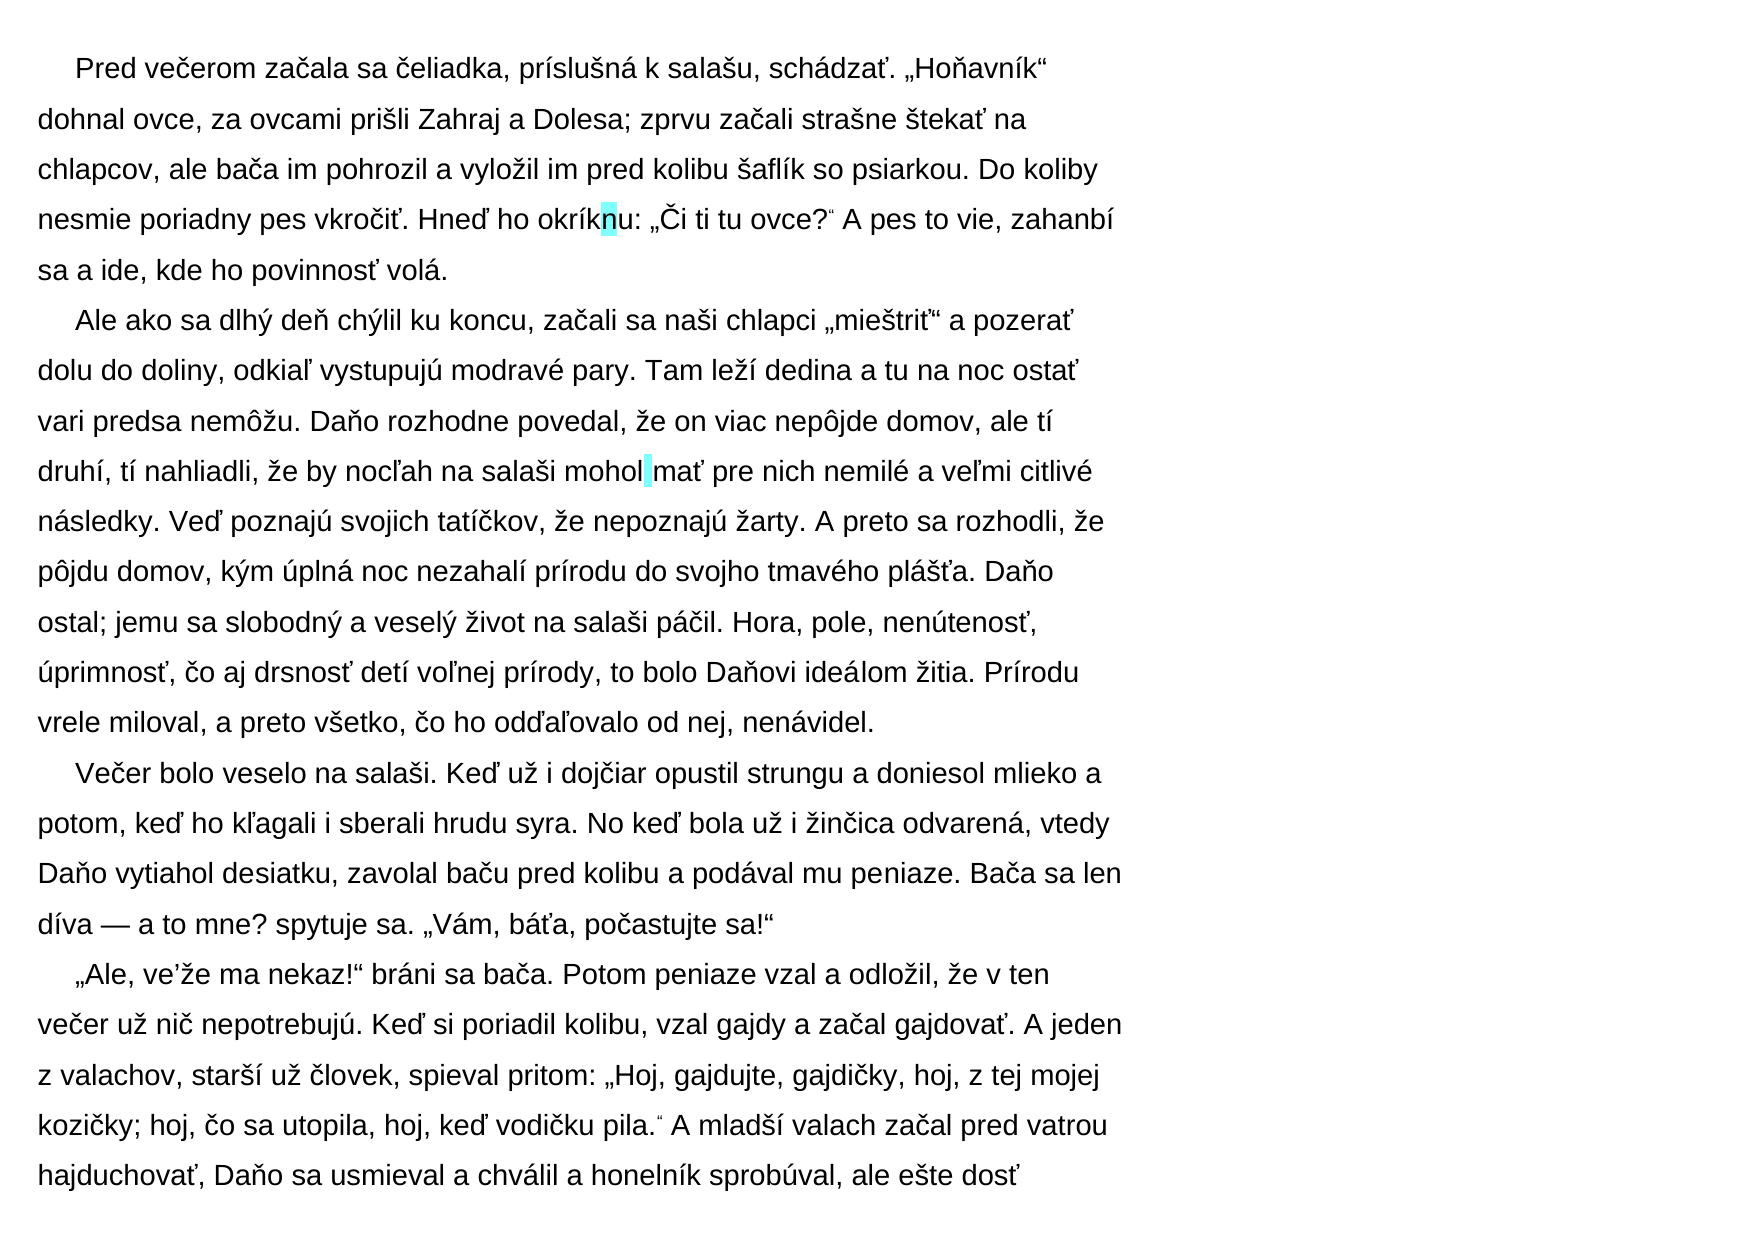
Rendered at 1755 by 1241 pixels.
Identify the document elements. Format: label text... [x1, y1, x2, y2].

text Večer bolo veselo na salaši. Keď už i dojčiar opustil strungu a doniesol mlieko a potom, keď ho kľagali i sberali hrudu syra. No keď bola už i žinčica odvarená, vtedy Daňo vytiahol de­siatku, zavolal baču pred kolibu a podával mu pe­niaze. Bača sa len díva — a to mne? spytuje sa. „Vám, báťa, počastujte sa!“ [37, 756, 1130, 940]
text Ale ako sa dlhý deň chýlil ku koncu, začali sa naši chlapci „mieštriť“ a pozerať dolu do doliny, odkiaľ vystupujú modravé pary. Tam leží dedina a tu na noc ostať vari predsa nemôžu. Daňo roz­hodne povedal, že on viac nepôjde domov, ale tí druhí, tí nahliadli, že by nocľah na salaši mohol mať pre nich nemilé a veľmi citlivé následky. Veď poznajú svojich tatíčkov, že nepoznajú žarty. A preto sa rozhodli, že pôjdu domov, kým úplná noc nezahalí prírodu do svojho tmavého plášťa. Daňo ostal; jemu sa slobodný a veselý život na salaši páčil. Hora, pole, nenútenosť, úprimnosť, čo aj drsnosť detí voľnej prírody, to bolo Daňovi ideá­lom žitia. Prírodu vrele miloval, a preto všetko, čo ho odďaľovalo od nej, nenávidel. [37, 303, 1130, 739]
text „Ale, ve’že ma nekaz!“ bráni sa bača. Potom peniaze vzal a odložil, že v ten večer už nič ne­potrebujú. Keď si poriadil kolibu, vzal gajdy a začal gajdovať. A jeden z valachov, starší už člo­vek, spieval pritom: „Hoj, gajdujte, gajdičky, hoj, z tej mojej kozičky; hoj, čo sa utopila, hoj, keď vodičku pila.“ A mladší valach začal pred vatrou hajduchovať, Daňo sa usmieval a chválil a honelník sprobúval, ale ešte dosť [37, 957, 1130, 1192]
text Pred večerom začala sa čeliadka, príslušná k sa­lašu, schádzať. „Hoňavník“ dohnal ovce, za ovcami prišli Zahraj a Dolesa; zprvu začali strašne štekať na chlapcov, ale bača im pohrozil a vyložil im pred kolibu šaflík so psiarkou. Do koliby nesmie poriadny pes vkročiť. Hneď ho okríknu: „Či ti tu ovce?“ A pes to vie, zahanbí sa a ide, kde ho povinnosť volá. [37, 51, 1130, 286]
